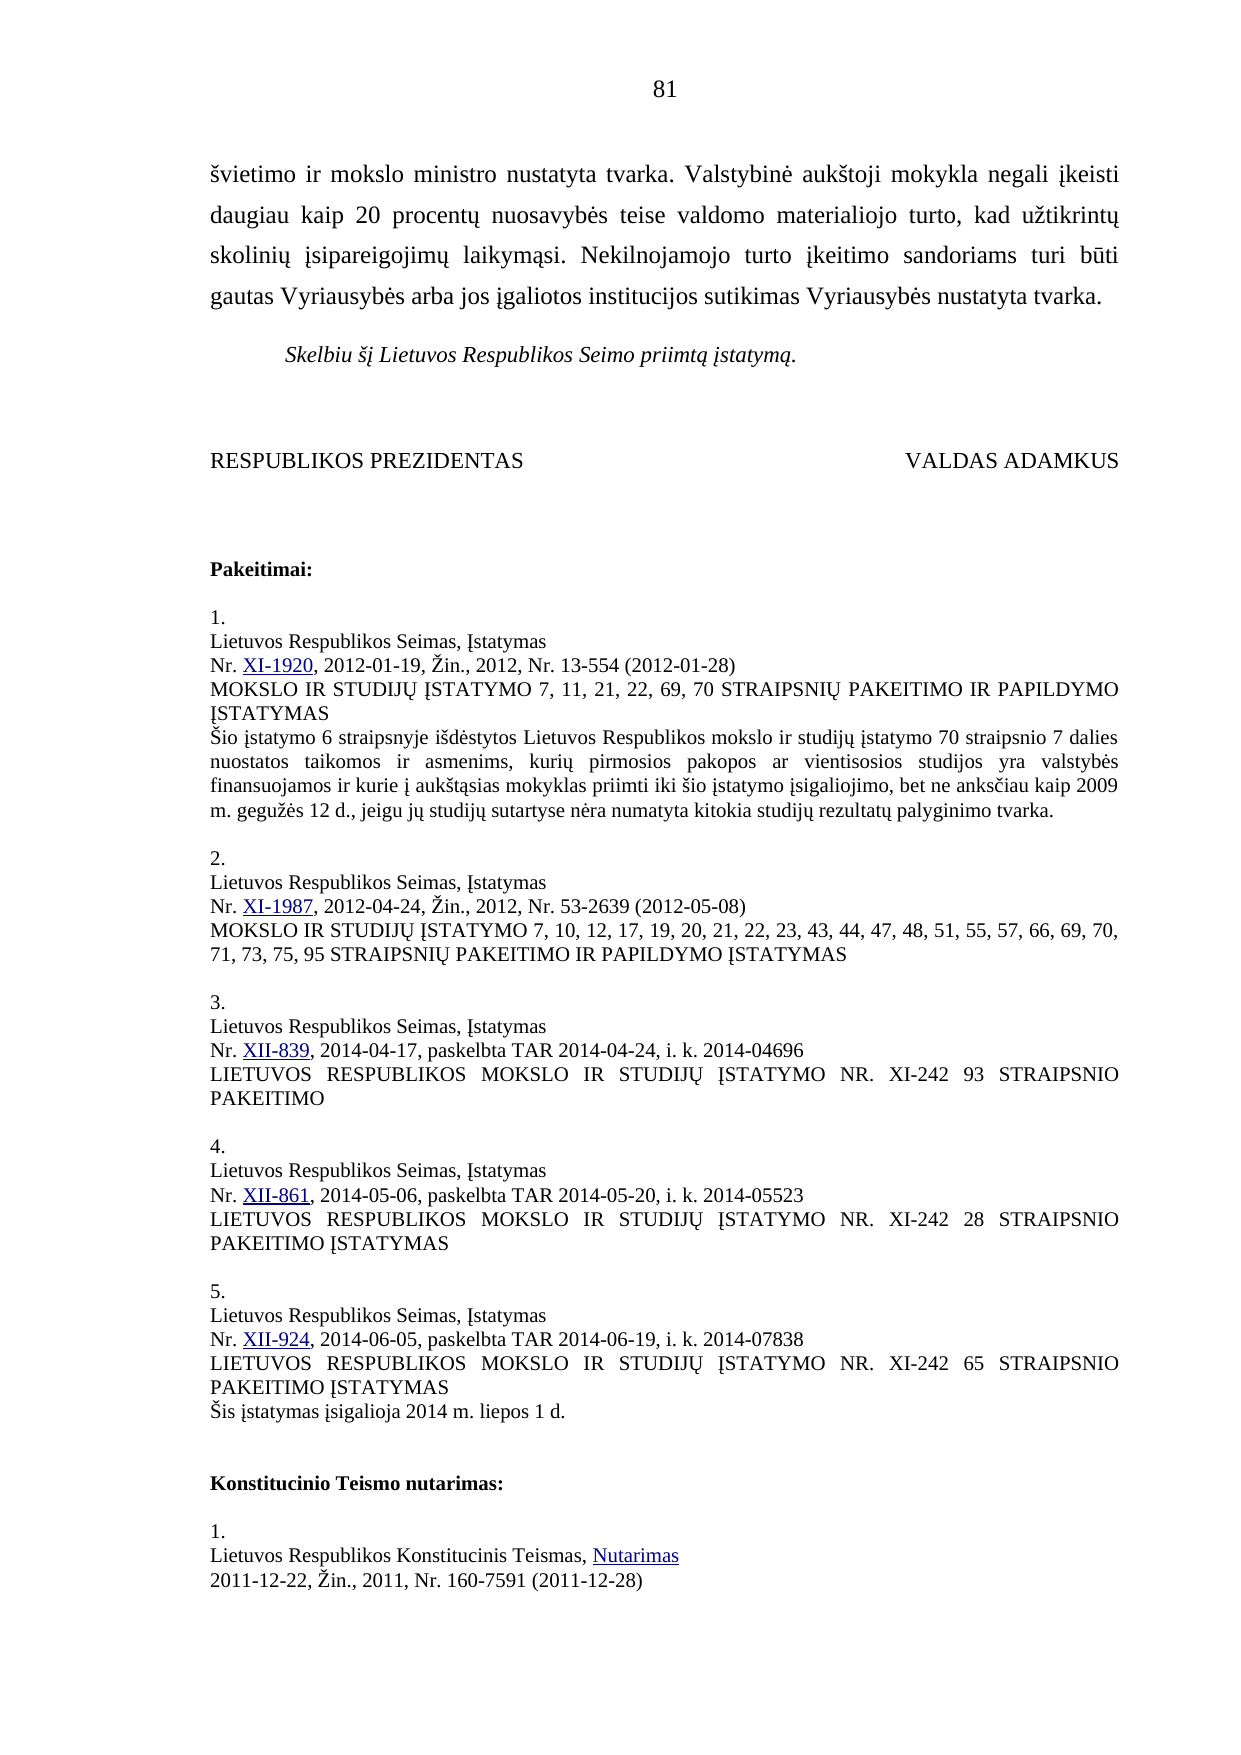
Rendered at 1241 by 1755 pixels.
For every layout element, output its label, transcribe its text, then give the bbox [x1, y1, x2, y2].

text 1. [210, 605, 1120, 629]
text 3. [210, 990, 1120, 1014]
text Nr. XII-839, 2014-04-17, paskelbta TAR 2014-04-24, i. k. 2014-04696 [210, 1038, 1120, 1062]
text Nr. XII-924, 2014-06-05, paskelbta TAR 2014-06-19, i. k. 2014-07838 [210, 1327, 1120, 1351]
text Lietuvos Respublikos Seimas, Įstatymas [210, 1303, 1120, 1327]
text RESPUBLIKOS PREZIDENTAS VALDAS ADAMKUS [210, 447, 1120, 473]
text Lietuvos Respublikos Seimas, Įstatymas [210, 629, 1120, 653]
text Lietuvos Respublikos Seimas, Įstatymas [210, 1158, 1120, 1182]
text LIETUVOS RESPUBLIKOS MOKSLO IR STUDIJŲ ĮSTATYMO NR. XI-242 65 STRAIPSNIO PAKEITIMO ĮSTATYMAS [210, 1351, 1120, 1399]
text Šis įstatymas įsigalioja 2014 m. liepos 1 d. [210, 1399, 1120, 1423]
text Nr. XI-1987, 2012-04-24, Žin., 2012, Nr. 53-2639 (2012-05-08) [210, 894, 1120, 918]
text Skelbiu šį Lietuvos Respublikos Seimo priimtą įstatymą. [210, 341, 1120, 368]
text Konstitucinio Teismo nutarimas: [210, 1471, 1120, 1495]
text 2011-12-22, Žin., 2011, Nr. 160-7591 (2011-12-28) [210, 1567, 1120, 1592]
text MOKSLO IR STUDIJŲ ĮSTATYMO 7, 10, 12, 17, 19, 20, 21, 22, 23, 43, 44, 47, 48, 51, 55, 57, 66, 69, 70, 71, 73, 75, 95 STRAIPSNIŲ PAKEITIMO IR PAPILDYMO ĮSTATYMAS [210, 918, 1120, 966]
text 2. [210, 846, 1120, 870]
text 5. [210, 1279, 1120, 1303]
text MOKSLO IR STUDIJŲ ĮSTATYMO 7, 11, 21, 22, 69, 70 STRAIPSNIŲ PAKEITIMO IR PAPILDYMO ĮSTATYMAS [210, 677, 1120, 725]
text Lietuvos Respublikos Seimas, Įstatymas [210, 870, 1120, 894]
text Nr. XI-1920, 2012-01-19, Žin., 2012, Nr. 13-554 (2012-01-28) [210, 653, 1120, 677]
text Pakeitimai: [210, 557, 1120, 581]
text LIETUVOS RESPUBLIKOS MOKSLO IR STUDIJŲ ĮSTATYMO NR. XI-242 93 STRAIPSNIO PAKEITIMO [210, 1062, 1120, 1110]
text Šio įstatymo 6 straipsnyje išdėstytos Lietuvos Respublikos mokslo ir studijų įstatymo 70 straipsnio 7 dalies nuostatos taikomos ir asmenims, kurių pirmosios pakopos ar vientisosios studijos yra valstybės finansuojamos ir kurie į aukštąsias mokyklas priimti iki šio įstatymo įsigaliojimo, bet ne anksčiau kaip 2009 m. gegužės 12 d., jeigu jų studijų sutartyse nėra numatyta kitokia studijų rezultatų palyginimo tvarka. [210, 725, 1120, 822]
text LIETUVOS RESPUBLIKOS MOKSLO IR STUDIJŲ ĮSTATYMO NR. XI-242 28 STRAIPSNIO PAKEITIMO ĮSTATYMAS [210, 1207, 1120, 1255]
text 4. [210, 1134, 1120, 1158]
text 1. [210, 1519, 1120, 1543]
text Lietuvos Respublikos Seimas, Įstatymas [210, 1014, 1120, 1038]
text Nr. XII-861, 2014-05-06, paskelbta TAR 2014-05-20, i. k. 2014-05523 [210, 1182, 1120, 1207]
text Lietuvos Respublikos Konstitucinis Teismas, Nutarimas [210, 1543, 1120, 1567]
text švietimo ir mokslo ministro nustatyta tvarka. Valstybinė aukštoji mokykla negali įkeisti daugiau kaip 20 procentų nuosavybės teise valdomo materialiojo turto, kad užtikrintų skolinių įsipareigojimų laikymąsi. Nekilnojamojo turto įkeitimo sandoriams turi būti gautas Vyriausybės arba jos įgaliotos institucijos sutikimas Vyriausybės nustatyta tvarka. [210, 150, 1120, 312]
